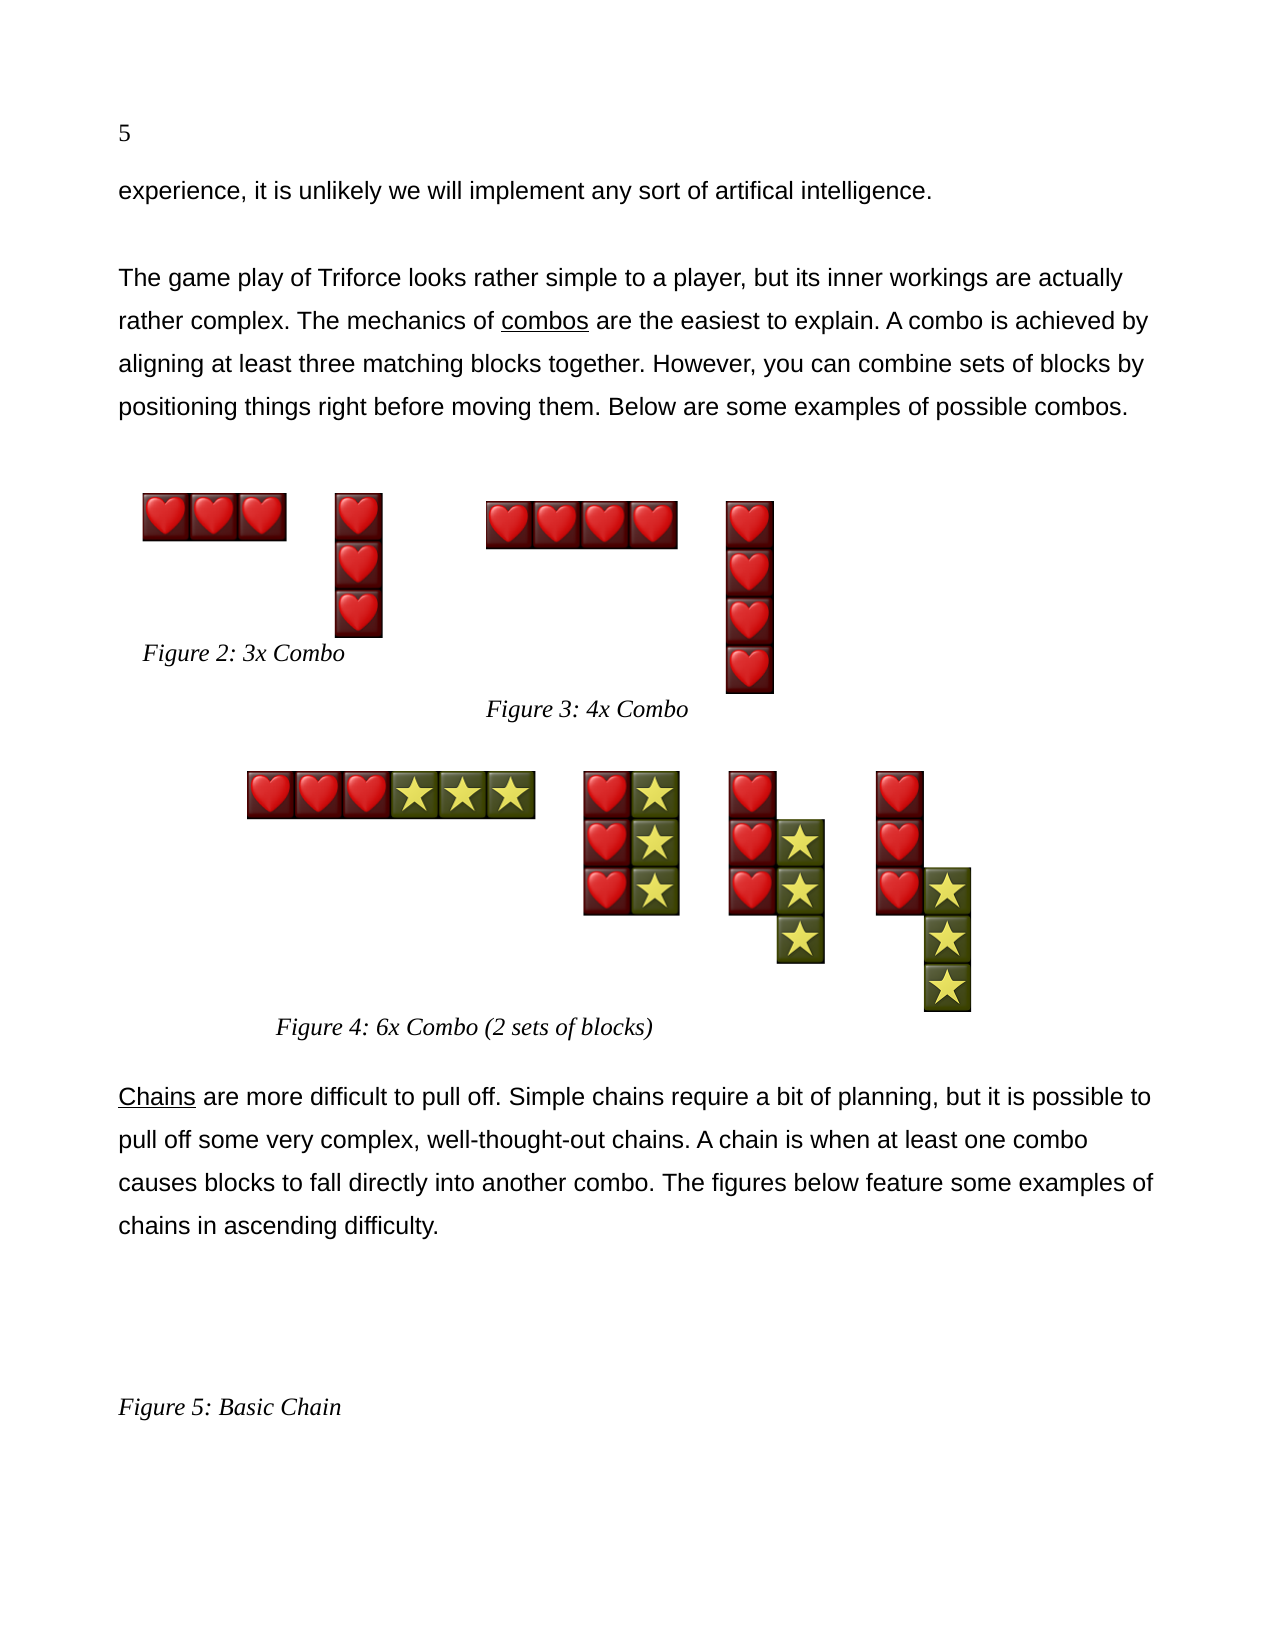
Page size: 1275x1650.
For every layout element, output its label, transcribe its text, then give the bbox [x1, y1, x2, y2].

text Figure 5: Basic Chain [118, 1267, 968, 1421]
text The game play of Triforce looks rather simple to a player, but its inner workings are actually rather complex. The mechanics of combos are the easiest to explain. A combo is achieved by aligning at least three matching blocks together. However, you can combine sets of blocks by positioning things right before moving them. Below are some examples of possible combos. [118, 263, 1157, 421]
text Chains are more difficult to pull off. Simple chains require a bit of planning, but it is possible to pull off some very complex, well-thought-out chains. A chain is when at least one combo causes blocks to fall directly into another combo. The figures below feature some examples of chains in ascending difficulty. [118, 1082, 1157, 1240]
picture [247, 771, 972, 1012]
text Figure 2: 3x Combo [142, 638, 382, 666]
text Figure 3: 4x Combo [486, 694, 774, 722]
picture [486, 501, 774, 694]
picture [142, 493, 383, 638]
text experience, it is unlikely we will implement any sort of artifical intelligence. [118, 176, 1157, 205]
text Figure 4: 6x Combo (2 sets of blocks) [276, 749, 999, 1041]
